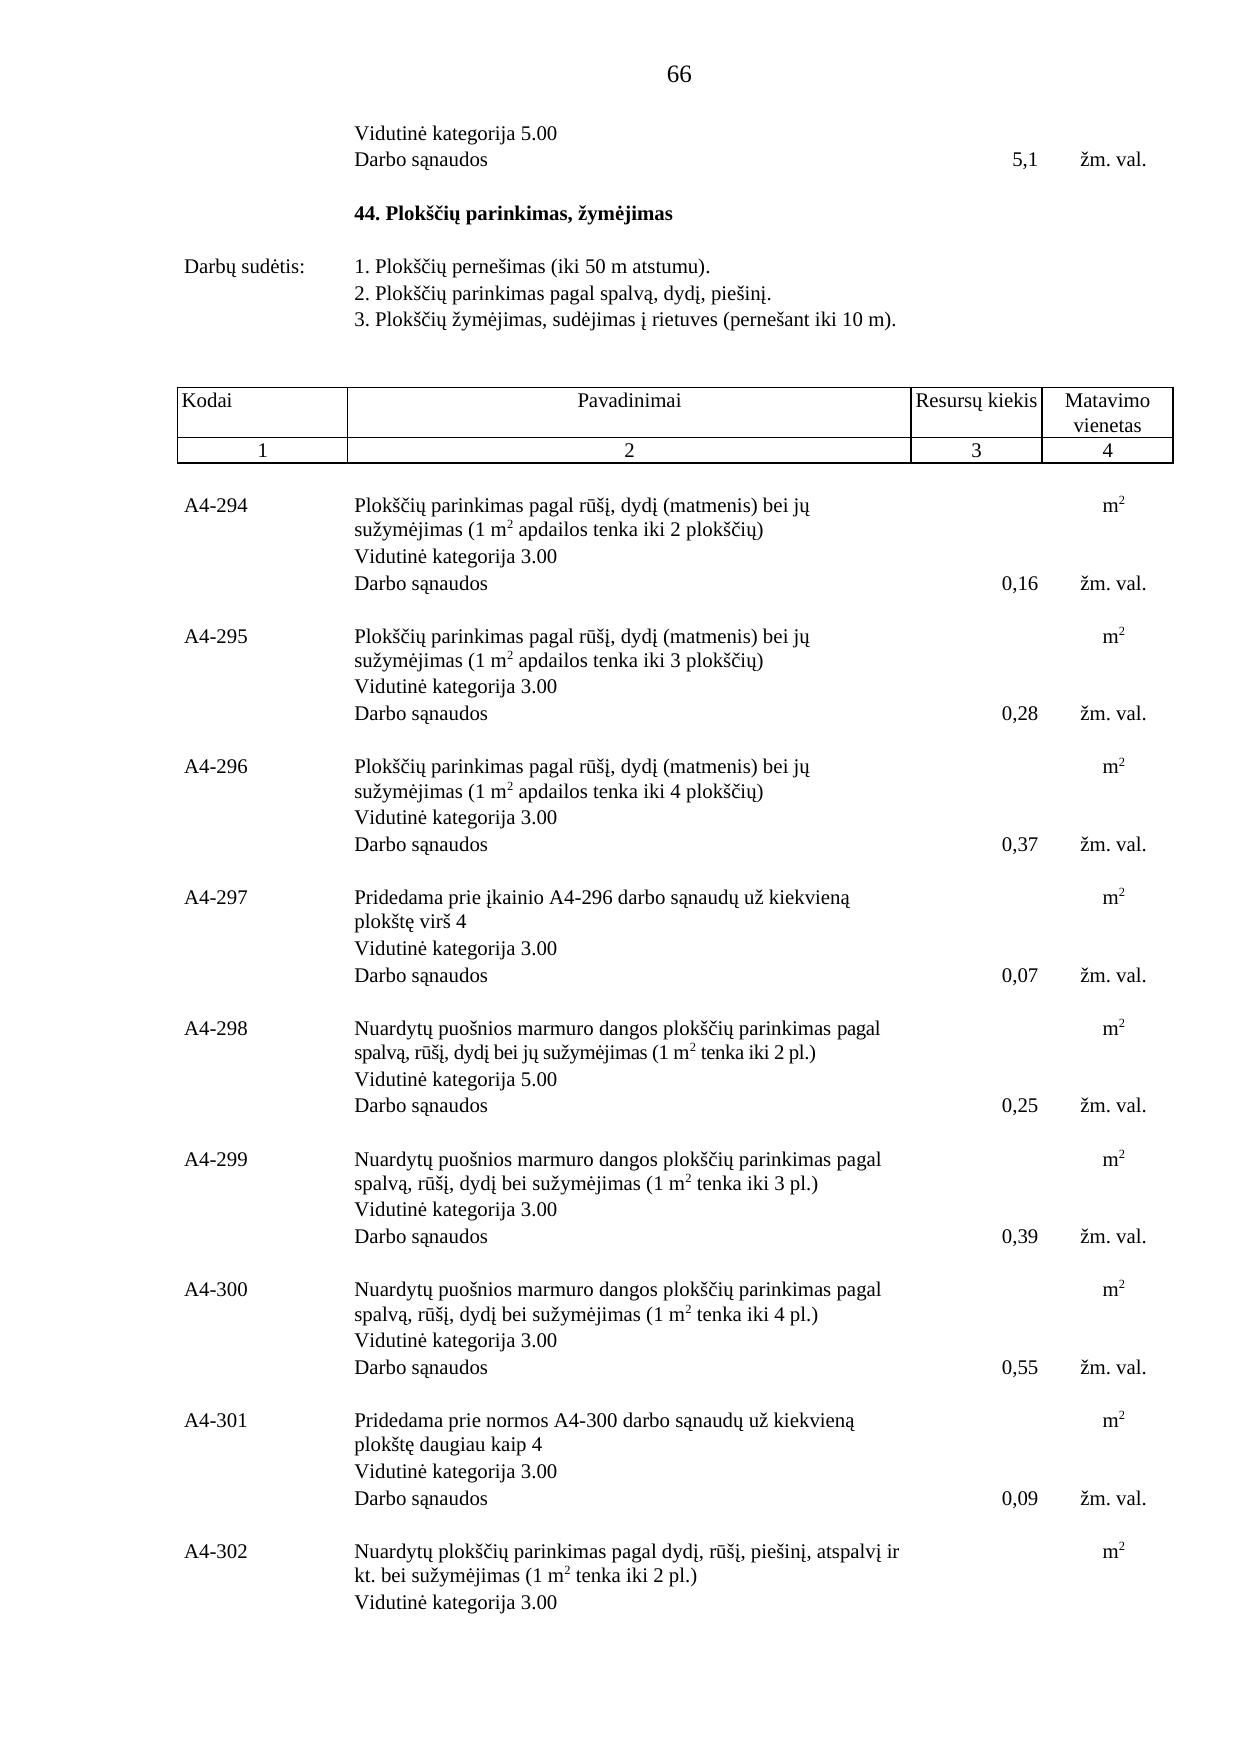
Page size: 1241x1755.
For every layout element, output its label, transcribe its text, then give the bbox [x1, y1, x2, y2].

table_cell [915, 118, 1046, 145]
table_cell [915, 672, 1046, 698]
table_cell Nuardytų puošnios marmuro dangos plokščių parinkimas pagal spalvą, rūšį, dydį bei sužymėjimas (1 m2 tenka iki 3 pl.) [352, 1144, 915, 1195]
table_cell [181, 672, 352, 698]
table_cell [352, 725, 915, 752]
table_cell [1046, 672, 1181, 698]
table_cell [181, 1248, 352, 1275]
table_cell [181, 171, 352, 198]
table_cell A4-302 [181, 1536, 352, 1587]
table_header Resursų kiekis [912, 388, 1041, 437]
table_cell [915, 987, 1046, 1013]
table_cell [352, 171, 915, 198]
table_cell A4-297 [181, 883, 352, 933]
table_cell [915, 1275, 1046, 1326]
table_cell Darbo sąnaudos [352, 1091, 915, 1117]
table_cell Plokščių parinkimas pagal rūšį, dydį (matmenis) bei jų sužymėjimas (1 m2 apdailos tenka iki 2 plokščių) [352, 490, 915, 541]
table_cell 0,07 [915, 960, 1046, 987]
table_cell 0,09 [915, 1483, 1046, 1509]
table_cell m2 [1046, 1144, 1181, 1195]
table_cell [915, 225, 1046, 251]
table_cell žm. val. [1046, 145, 1181, 171]
table_cell [181, 1326, 352, 1352]
table_cell Darbo sąnaudos [352, 960, 915, 987]
table_cell [1046, 118, 1181, 145]
table_cell [915, 856, 1046, 883]
table_cell Plokščių parinkimas pagal rūšį, dydį (matmenis) bei jų sužymėjimas (1 m2 apdailos tenka iki 3 plokščių) [352, 621, 915, 672]
table_cell [177, 198, 181, 225]
table_cell [177, 1406, 181, 1456]
table_cell [915, 198, 1046, 225]
table_cell Darbo sąnaudos [352, 1221, 915, 1248]
table_cell m2 [1046, 1536, 1181, 1587]
table_cell [177, 331, 181, 358]
table_cell [1046, 1064, 1181, 1091]
table_cell 2 [348, 438, 352, 462]
table_cell [915, 541, 1046, 568]
table_cell žm. val. [1046, 1483, 1181, 1509]
table_cell 0,55 [915, 1352, 1046, 1379]
table_cell [915, 1379, 1046, 1406]
table_cell 0,37 [915, 829, 1046, 856]
table_cell m2 [1046, 883, 1181, 933]
table_cell [352, 1118, 915, 1144]
table_cell [352, 225, 915, 251]
table_cell [915, 752, 1046, 803]
table_cell 0,16 [915, 568, 1046, 594]
table_cell [177, 251, 181, 278]
table_cell [177, 987, 181, 1013]
table_cell [177, 1456, 181, 1483]
table_cell [177, 1144, 181, 1195]
table_cell [177, 699, 181, 725]
table_cell [1046, 725, 1181, 752]
table_cell [1046, 305, 1181, 331]
table_cell m2 [1046, 621, 1181, 672]
table_cell [177, 829, 181, 856]
table_cell [915, 1456, 1046, 1483]
table_cell [181, 1483, 352, 1509]
table_cell [1046, 1195, 1181, 1221]
table_cell [352, 595, 915, 621]
table_cell 1. Plokščių pernešimas (iki 50 m atstumu). [352, 251, 915, 278]
table_cell [915, 1510, 1046, 1536]
table_cell [1046, 987, 1181, 1013]
table_cell [177, 145, 181, 171]
table_cell Vidutinė kategorija 3.00 [352, 672, 915, 698]
table_cell Vidutinė kategorija 3.00 [352, 803, 915, 829]
table_cell Darbo sąnaudos [352, 829, 915, 856]
table_cell m2 [1046, 1275, 1181, 1326]
table_cell [1046, 541, 1181, 568]
table_cell Vidutinė kategorija 5.00 [352, 118, 915, 145]
table_cell [177, 171, 181, 198]
table_cell A4-294 [181, 490, 352, 541]
table_cell [181, 568, 352, 594]
table_cell [181, 198, 352, 225]
table_cell [177, 595, 181, 621]
table_cell [177, 1195, 181, 1221]
table_cell [915, 725, 1046, 752]
table_cell [177, 1326, 181, 1352]
table_cell [1046, 278, 1181, 305]
table_cell Nuardytų puošnios marmuro dangos plokščių parinkimas pagal spalvą, rūšį, dydį bei jų sužymėjimas (1 m2 tenka iki 2 pl.) [352, 1013, 915, 1064]
table_cell [181, 1352, 352, 1379]
table_header Kodai [178, 388, 347, 437]
table_cell [1046, 856, 1181, 883]
table_cell [1046, 1456, 1181, 1483]
table_cell [915, 278, 1046, 305]
table_cell m2 [1046, 490, 1181, 541]
table_cell 1 [343, 438, 347, 462]
table_cell Nuardytų plokščių parinkimas pagal dydį, rūšį, piešinį, atspalvį ir kt. bei sužymėjimas (1 m2 tenka iki 2 pl.) [352, 1536, 915, 1587]
table_cell [181, 933, 352, 960]
table_cell A4-299 [181, 1144, 352, 1195]
table_cell [181, 305, 352, 331]
table_cell [915, 1326, 1046, 1352]
table_cell A4-301 [181, 1406, 352, 1456]
table_cell [181, 960, 352, 987]
table_cell Vidutinė kategorija 3.00 [352, 1195, 915, 1221]
table_cell [177, 118, 181, 145]
table_cell [177, 960, 181, 987]
table_cell [181, 1091, 352, 1117]
table_cell [177, 1536, 181, 1587]
table_cell m2 [1046, 1406, 1181, 1456]
table_cell [181, 1118, 352, 1144]
table_cell [181, 595, 352, 621]
table_cell [352, 987, 915, 1013]
table_cell m2 [1046, 1013, 1181, 1064]
table_cell [1046, 1379, 1181, 1406]
table_cell [915, 883, 1046, 933]
table_cell [915, 490, 1046, 541]
table_cell [181, 1510, 352, 1536]
table_cell [177, 883, 181, 933]
table_cell Vidutinė kategorija 3.00 [352, 933, 915, 960]
table_cell [181, 803, 352, 829]
table_cell [915, 803, 1046, 829]
table_cell [177, 1352, 181, 1379]
table_cell [177, 1064, 181, 1091]
table_cell Darbo sąnaudos [352, 568, 915, 594]
table_cell 2. Plokščių parinkimas pagal spalvą, dydį, piešinį. [352, 278, 915, 305]
table_cell [915, 1536, 1046, 1587]
table_cell [915, 1195, 1046, 1221]
table_cell [352, 464, 915, 490]
table_cell žm. val. [1046, 1352, 1181, 1379]
table_cell [915, 1013, 1046, 1064]
table_cell [915, 251, 1046, 278]
table_cell [352, 331, 905, 358]
table_cell Darbo sąnaudos [352, 699, 915, 725]
table_header [1174, 412, 1181, 437]
table_cell [915, 1118, 1046, 1144]
table_cell [177, 856, 181, 883]
table_cell [181, 725, 352, 752]
table_cell [177, 464, 181, 490]
table_cell [177, 672, 181, 698]
table_cell [177, 541, 181, 568]
table_cell [177, 278, 181, 305]
table_cell [177, 568, 181, 594]
table_cell [177, 1379, 181, 1406]
table_cell [1046, 1118, 1181, 1144]
table_cell A4-298 [181, 1013, 352, 1064]
table_cell [1046, 171, 1181, 198]
table_cell [177, 305, 181, 331]
table_cell [181, 331, 352, 358]
table_cell [1046, 1326, 1181, 1352]
table_cell žm. val. [1046, 699, 1181, 725]
table_cell [177, 1118, 181, 1144]
table_cell [181, 1456, 352, 1483]
table_cell [177, 1587, 181, 1614]
table_cell [181, 1587, 352, 1614]
table_cell [1046, 251, 1181, 278]
table_cell [915, 1064, 1046, 1091]
table_cell Darbų sudėtis: [181, 251, 352, 278]
table_cell 0,28 [915, 699, 1046, 725]
table_cell [915, 1248, 1046, 1275]
table_cell [181, 145, 352, 171]
table_cell [181, 987, 352, 1013]
table_cell žm. val. [1046, 829, 1181, 856]
table_cell Pridedama prie normos A4-300 darbo sąnaudų už kiekvieną plokštę daugiau kaip 4 [352, 1406, 915, 1456]
table_cell 3. Plokščių žymėjimas, sudėjimas į rietuves (pernešant iki 10 m). [352, 305, 1046, 331]
table_cell [177, 1483, 181, 1509]
table_cell Plokščių parinkimas pagal rūšį, dydį (matmenis) bei jų sužymėjimas (1 m2 apdailos tenka iki 4 plokščių) [352, 752, 915, 803]
table_cell Pridedama prie įkainio A4-296 darbo sąnaudų už kiekvieną plokštę virš 4 [352, 883, 915, 933]
table_cell [181, 1195, 352, 1221]
table_cell [1046, 462, 1181, 490]
table_cell [177, 1091, 181, 1117]
table_cell [177, 1510, 181, 1536]
table_cell [915, 933, 1046, 960]
table_cell [915, 1144, 1046, 1195]
table_cell žm. val. [1046, 1091, 1181, 1117]
table_cell A4-300 [181, 1275, 352, 1326]
table_cell [181, 541, 352, 568]
table_cell Darbo sąnaudos [352, 1483, 915, 1509]
table_cell [915, 1406, 1046, 1456]
table_cell A4-295 [181, 621, 352, 672]
table_cell [915, 1587, 1046, 1614]
table_cell [1046, 595, 1181, 621]
table_cell Vidutinė kategorija 3.00 [352, 1456, 915, 1483]
table_cell [181, 856, 352, 883]
table_cell [1046, 933, 1181, 960]
table_cell žm. val. [1046, 1221, 1181, 1248]
table_cell Darbo sąnaudos [352, 145, 915, 171]
table_cell žm. val. [1046, 960, 1181, 987]
table_cell [915, 595, 1046, 621]
table_cell [181, 225, 352, 251]
table_cell [177, 1248, 181, 1275]
table_cell [905, 331, 1046, 358]
table_cell Vidutinė kategorija 5.00 [352, 1064, 915, 1091]
table_cell 44. Plokščių parinkimas, žymėjimas [352, 198, 915, 225]
table_cell [1046, 1248, 1181, 1275]
table_cell [915, 171, 1046, 198]
table_cell [181, 1379, 352, 1406]
table_cell m2 [1046, 752, 1181, 803]
table_cell [177, 752, 181, 803]
table_cell [1046, 331, 1181, 358]
table_cell Nuardytų puošnios marmuro dangos plokščių parinkimas pagal spalvą, rūšį, dydį bei sužymėjimas (1 m2 tenka iki 4 pl.) [352, 1275, 915, 1326]
table_cell [177, 1221, 181, 1248]
table_cell [1046, 198, 1181, 225]
table_cell [177, 1275, 181, 1326]
table_cell [352, 1379, 915, 1406]
table_cell [352, 1248, 915, 1275]
table_cell [177, 803, 181, 829]
table_cell [1046, 225, 1181, 251]
table_cell [915, 621, 1046, 672]
table_cell [1046, 803, 1181, 829]
table_cell [181, 118, 352, 145]
table_cell [181, 829, 352, 856]
table_cell [177, 1013, 181, 1064]
table_cell [1046, 1587, 1181, 1614]
table_cell [181, 464, 352, 490]
table_cell [177, 490, 181, 541]
table_cell Vidutinė kategorija 3.00 [352, 541, 915, 568]
table_header Pavadinimai [348, 388, 910, 437]
table_cell [177, 621, 181, 672]
table_cell [177, 225, 181, 251]
table_cell Vidutinė kategorija 3.00 [352, 1326, 915, 1352]
table_cell [1046, 1510, 1181, 1536]
table_cell 0,25 [915, 1091, 1046, 1117]
table_cell [181, 1064, 352, 1091]
table_cell 5,1 [915, 145, 1046, 171]
table_cell Vidutinė kategorija 3.00 [352, 1587, 915, 1614]
table_cell Darbo sąnaudos [352, 1352, 915, 1379]
table_cell [915, 464, 1046, 490]
table_cell [352, 1510, 915, 1536]
table_cell [181, 278, 352, 305]
table_cell [177, 725, 181, 752]
table_cell [177, 933, 181, 960]
table_cell žm. val. [1046, 568, 1181, 594]
table_cell [181, 699, 352, 725]
table_cell A4-296 [181, 752, 352, 803]
table_cell [181, 1221, 352, 1248]
table_cell [352, 856, 915, 883]
table_cell 0,39 [915, 1221, 1046, 1248]
